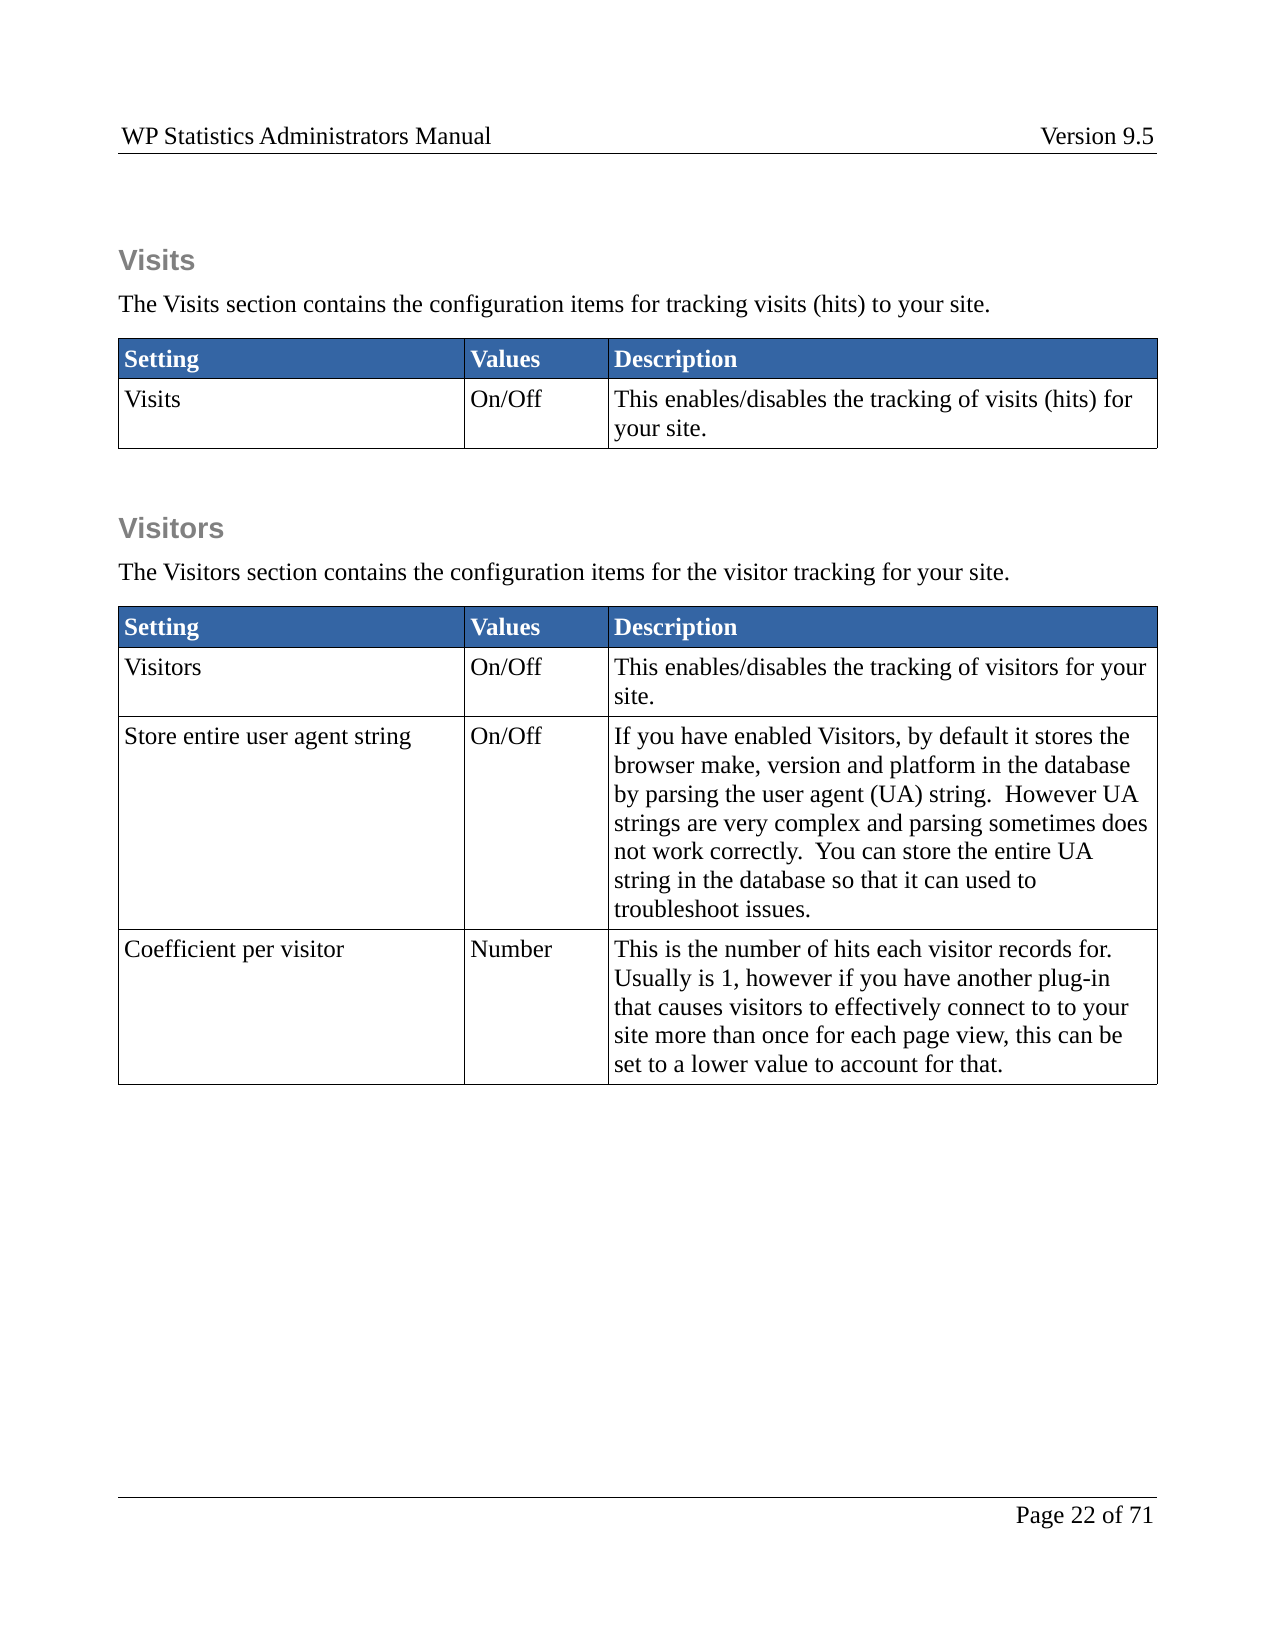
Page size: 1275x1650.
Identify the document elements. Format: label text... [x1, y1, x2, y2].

subtitle Visits [118, 243, 1157, 276]
text The Visitors section contains the configuration items for the visitor tracking for your site. [118, 557, 1157, 586]
table_header Values [465, 339, 608, 378]
table_cell Visits [119, 379, 464, 447]
table_header Description [609, 339, 1157, 378]
table_cell Visitors [119, 648, 464, 716]
table_cell On/Off [465, 648, 608, 716]
table_cell This enables/disables the tracking of visitors for your site. [609, 648, 1157, 716]
table_cell On/Off [465, 379, 608, 447]
table_cell This is the number of hits each visitor records for. Usually is 1, however if you have another plug-in that causes visitors to effectively connect to to your site more than once for each page view, this can be set to a lower value to account for that. [609, 930, 1157, 1084]
table_cell If you have enabled Visitors, by default it stores the browser make, version and platform in the database by parsing the user agent (UA) string. However UA strings are very complex and parsing sometimes does not work correctly. You can store the entire UA string in the database so that it can used to troubleshoot issues. [609, 717, 1157, 928]
text The Visits section contains the configuration items for tracking visits (hits) to your site. [118, 289, 1157, 318]
table_header Setting [119, 607, 464, 647]
table_cell Store entire user agent string [119, 717, 464, 928]
table_cell This enables/disables the tracking of visits (hits) for your site. [609, 379, 1157, 447]
subtitle Visitors [118, 511, 1157, 545]
table_cell Coefficient per visitor [119, 930, 464, 1084]
table_header Description [609, 607, 1157, 647]
table_cell On/Off [465, 717, 608, 928]
table_cell Number [465, 930, 608, 1084]
table_header Setting [119, 339, 464, 378]
table_header Values [465, 607, 608, 647]
